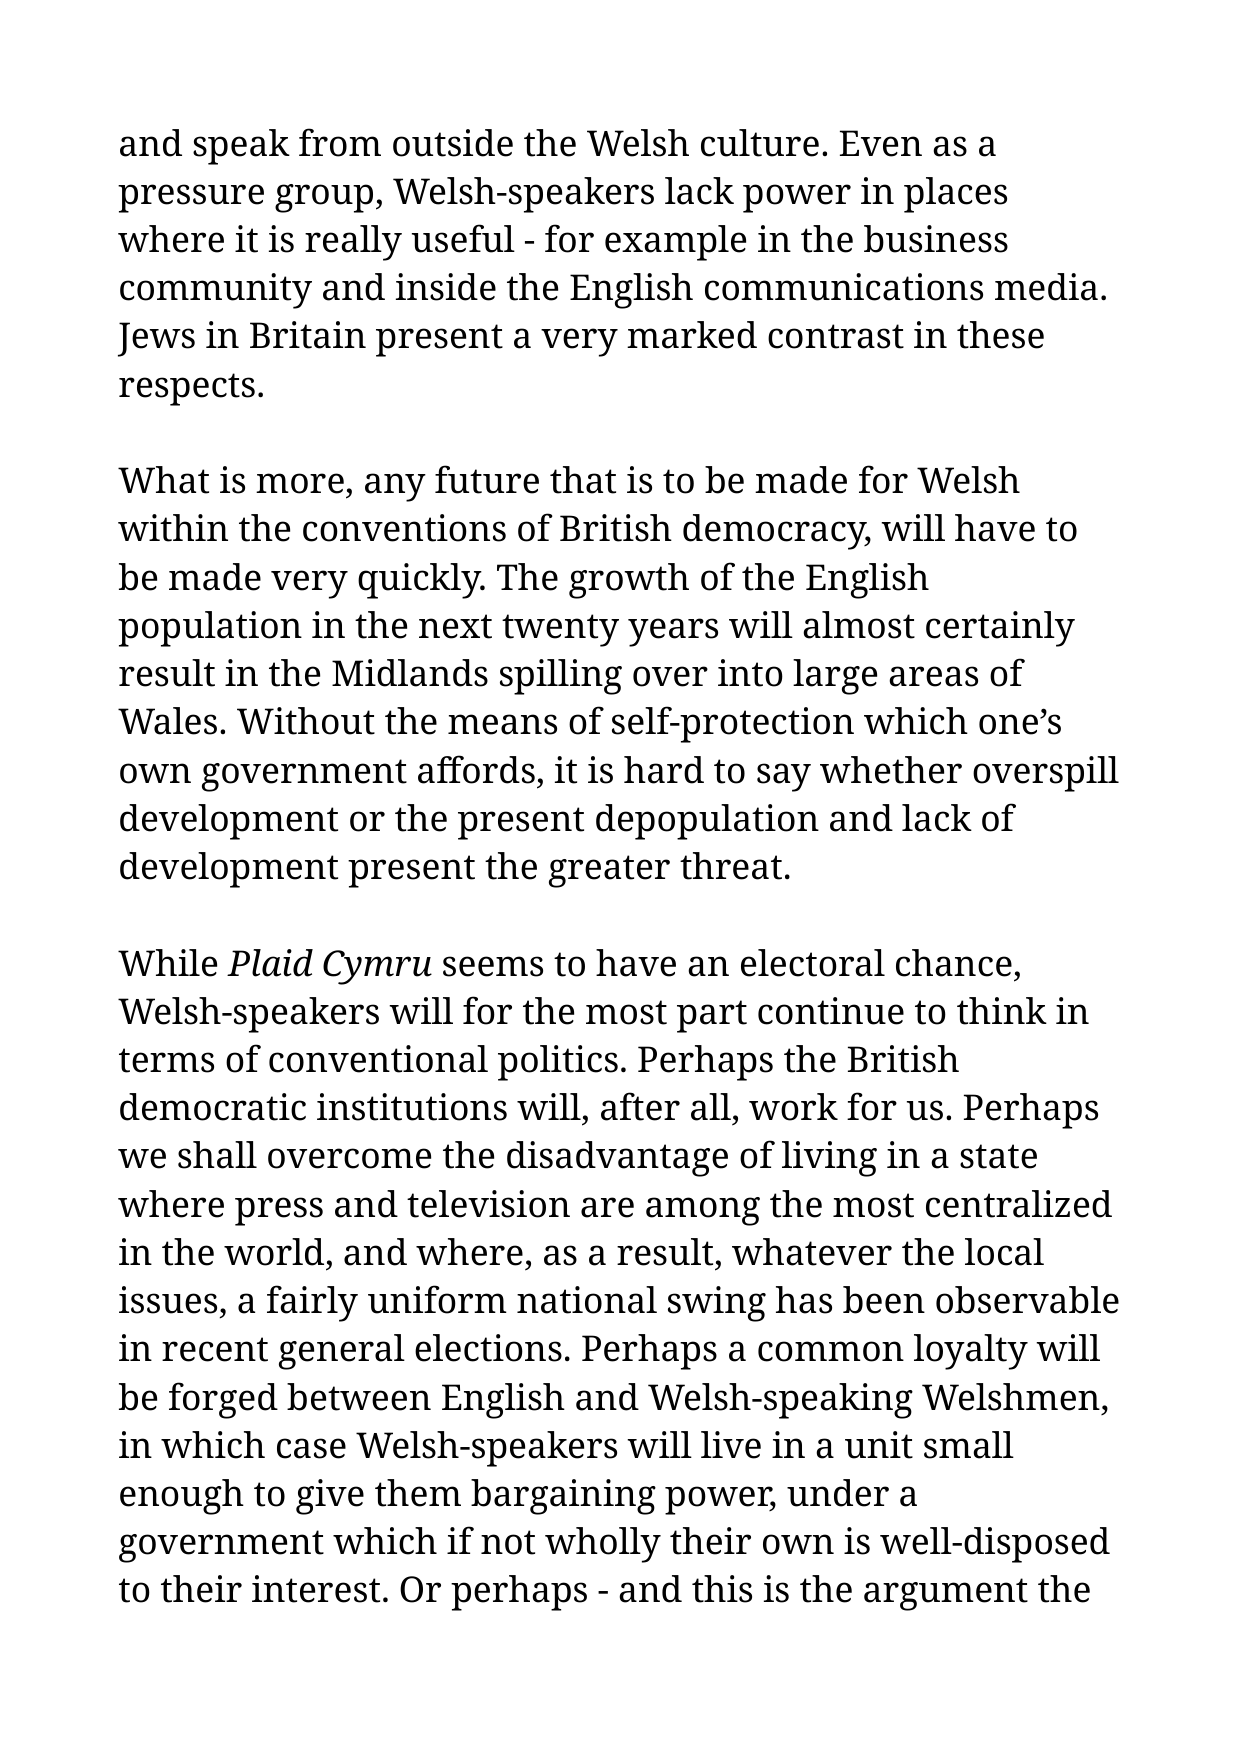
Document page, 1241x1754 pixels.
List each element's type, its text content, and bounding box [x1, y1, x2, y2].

text and speak from outside the Welsh culture. Even as a pressure group, Welsh-speakers lack power in places where it is really useful - for example in the business community and inside the English communications media. Jews in Britain present a very marked contrast in these respects. [118, 118, 1122, 407]
text What is more, any future that is to be made for Welsh within the conventions of British democracy, will have to be made very quickly. The growth of the English population in the next twenty years will almost certainly result in the Midlands spilling over into large areas of Wales. Without the means of self-protection which one’s own government affords, it is hard to say whether overspill development or the present depopulation and lack of development present the greater threat. [118, 456, 1122, 890]
text While Plaid Cymru seems to have an electoral chance, Welsh-speakers will for the most part continue to think in terms of conventional politics. Perhaps the British democratic institutions will, after all, work for us. Perhaps we shall overcome the disadvantage of living in a state where press and television are among the most centralized in the world, and where, as a result, whatever the local issues, a fairly uniform national swing has been observable in recent general elections. Perhaps a common loyalty will be forged between English and Welsh-speaking Welshmen, in which case Welsh-speakers will live in a unit small enough to give them bargaining power, under a government which if not wholly their own is well-disposed to their interest. Or perhaps - and this is the argument the [118, 938, 1122, 1613]
